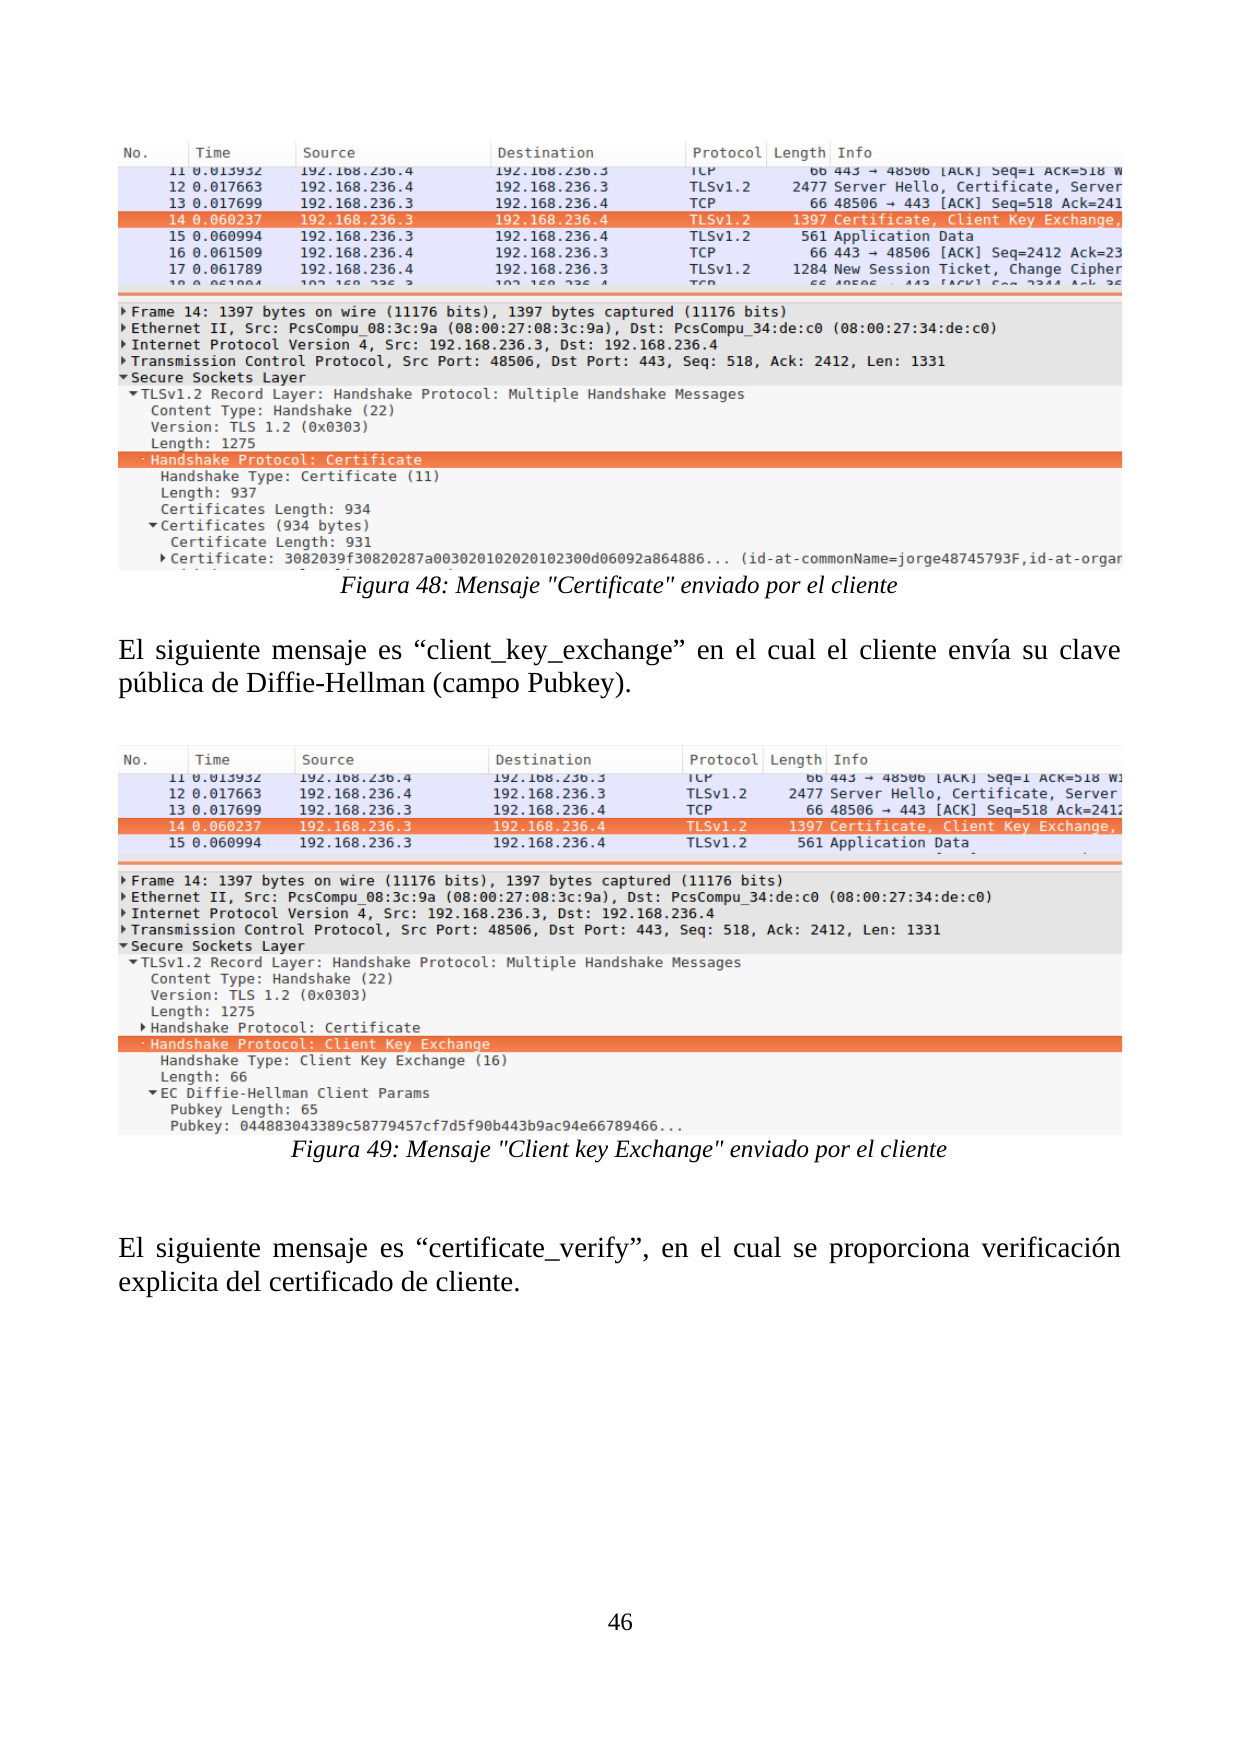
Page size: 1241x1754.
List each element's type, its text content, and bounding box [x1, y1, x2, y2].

text El siguiente mensaje es “certificate_verify”, en el cual se proporciona verificación explicita del certificado de cliente. [118, 1230, 1122, 1297]
picture [118, 140, 1123, 570]
picture [118, 745, 1123, 1135]
text El siguiente mensaje es “client_key_exchange” en el cual el cliente envía su clave pública de Diffie-Hellman (campo Pubkey). [118, 632, 1122, 699]
text Figura 48: Mensaje "Certificate" enviado por el cliente [118, 570, 1122, 598]
text Figura 49: Mensaje "Client key Exchange" enviado por el cliente [118, 1135, 1122, 1163]
